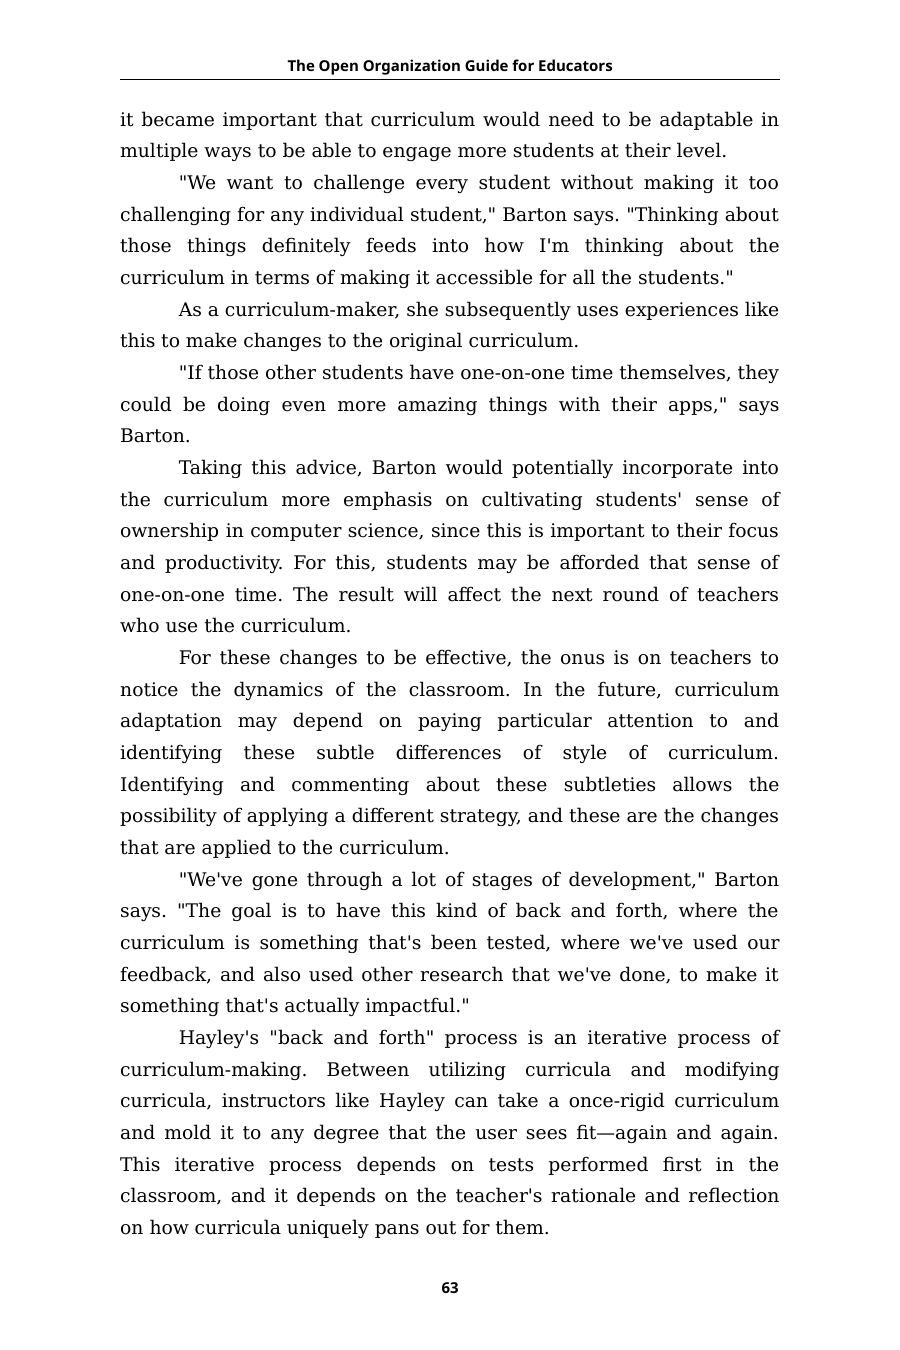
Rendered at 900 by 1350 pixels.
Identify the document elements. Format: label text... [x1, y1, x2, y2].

text "We've gone through a lot of stages of development," Barton says. "The goal is to have this kind of back and forth, where the curriculum is something that's been tested, where we've used our feedback, and also used other research that we've done, to make it something that's actually impactful." [120, 869, 780, 1017]
text For these changes to be effective, the onus is on teachers to notice the dynamics of the classroom. In the future, curriculum adaptation may depend on paying particular attention to and identifying these subtle differences of style of curriculum. Identifying and commenting about these subtleties allows the possibility of applying a different strategy, and these are the changes that are applied to the curriculum. [120, 647, 780, 859]
text As a curriculum-maker, she subsequently uses experiences like this to make changes to the original curriculum. [120, 299, 780, 352]
text "If those other students have one-on-one time themselves, they could be doing even more amazing things with their apps," says Barton. [120, 362, 780, 447]
text "We want to challenge every student without making it too challenging for any individual student," Barton says. "Thinking about those things definitely feeds into how I'm thinking about the curriculum in terms of making it accessible for all the students." [120, 172, 780, 289]
text Hayley's "back and forth" process is an iterative process of curriculum-making. Between utilizing curricula and modifying curricula, instructors like Hayley can take a once-rigid curriculum and mold it to any degree that the user sees fit—again and again. This iterative process depends on tests performed first in the classroom, and it depends on the teacher's rationale and reflection on how curricula uniquely pans out for them. [120, 1027, 780, 1239]
text Taking this advice, Barton would potentially incorporate into the curriculum more emphasis on cultivating students' sense of ownership in computer science, since this is important to their focus and productivity. For this, students may be afforded that sense of one-on-one time. The result will affect the next round of teachers who use the curriculum. [120, 457, 780, 637]
text it became important that curriculum would need to be adaptable in multiple ways to be able to engage more students at their level. [120, 109, 780, 162]
